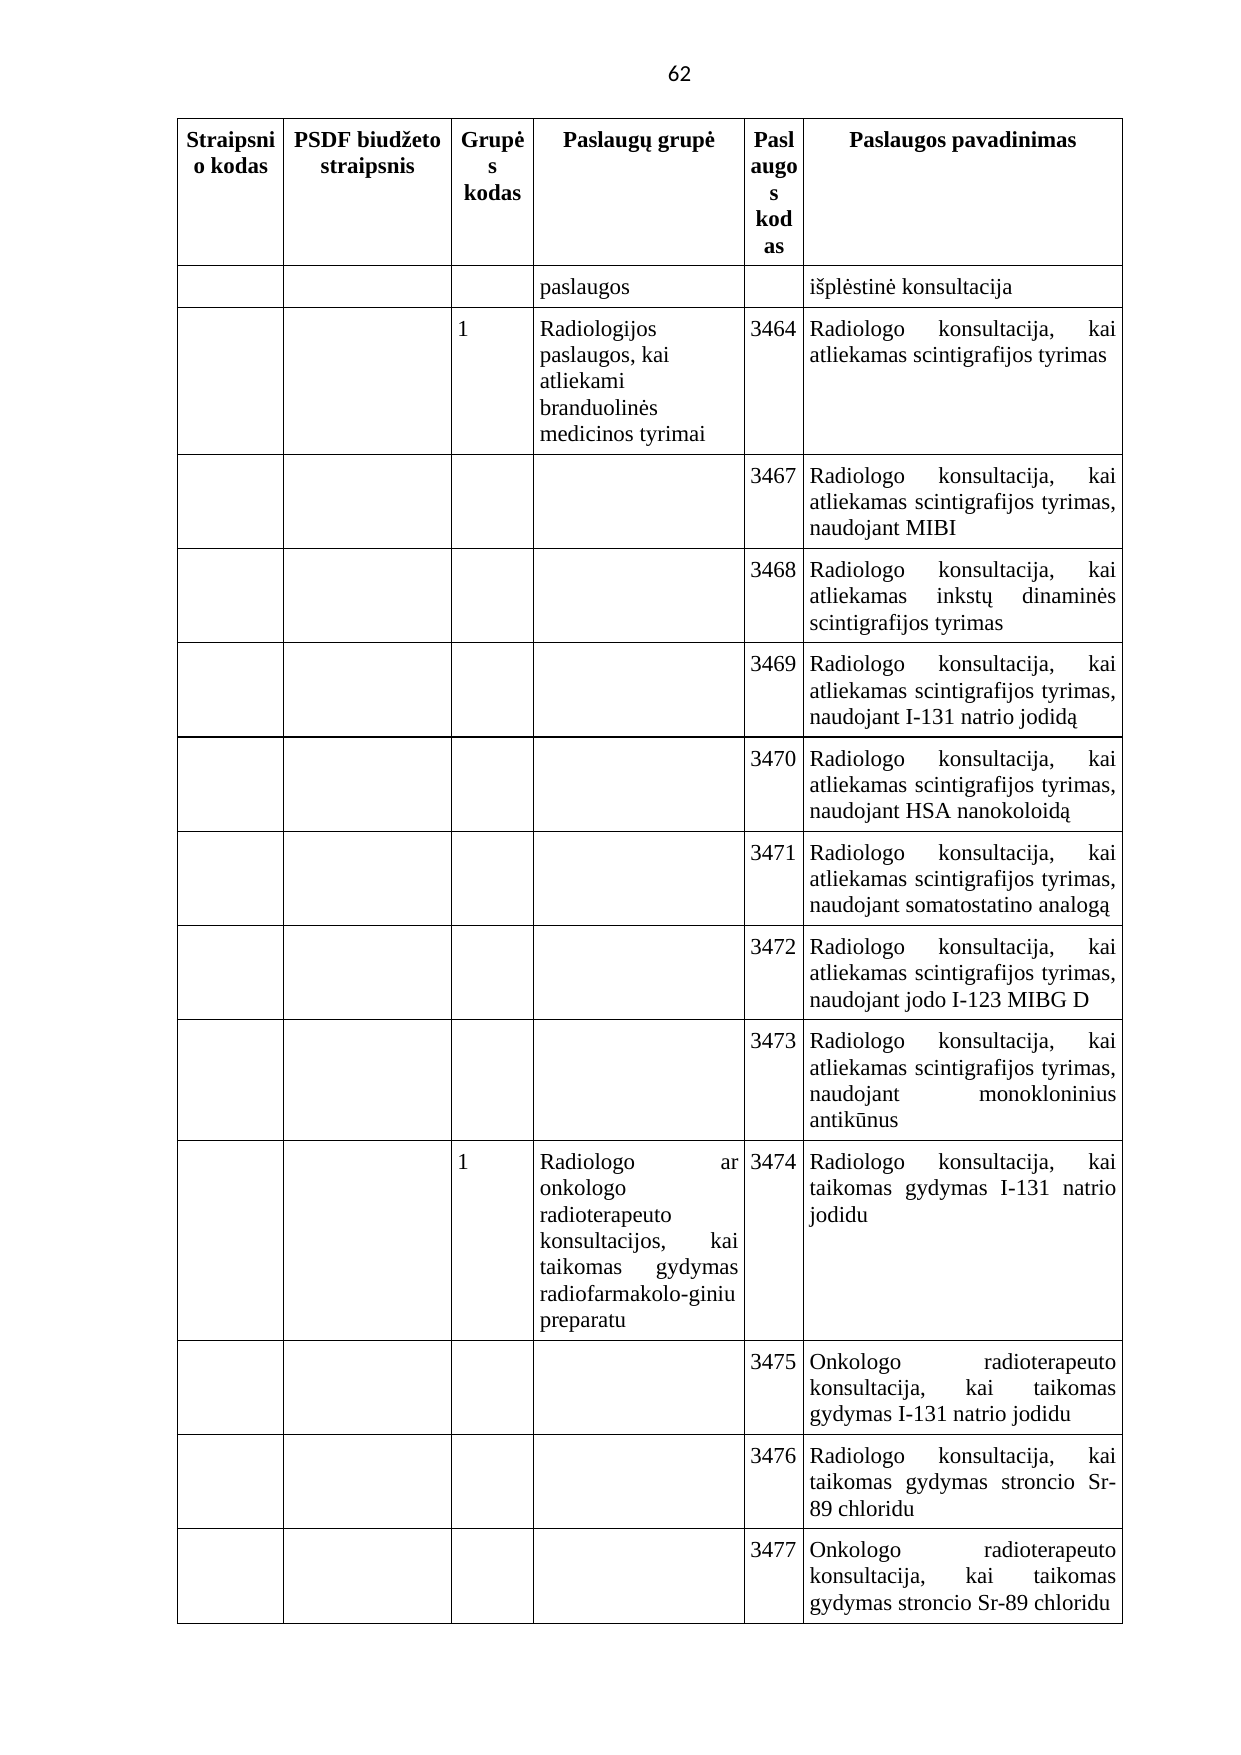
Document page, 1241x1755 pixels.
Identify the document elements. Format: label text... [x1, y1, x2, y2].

table_cell Onkologo radioterapeuto konsultacija, kai taikomas gydymas I-131 natrio jodidu [804, 1341, 1122, 1434]
table_cell [534, 926, 744, 1019]
table_cell [178, 308, 283, 454]
table_header Straipsnio kodas [178, 119, 283, 265]
table_cell [178, 455, 283, 548]
table_cell 3473 [745, 1020, 803, 1140]
table_cell 3477 [745, 1529, 803, 1622]
table_cell [178, 1141, 283, 1339]
table_cell [452, 643, 533, 736]
table_cell 3475 [745, 1341, 803, 1434]
table_cell [284, 455, 451, 548]
table_cell [178, 926, 283, 1019]
table_cell [284, 1435, 451, 1528]
table_cell [452, 1020, 533, 1140]
table_cell [452, 1435, 533, 1528]
table_cell Radiologo konsultacija, kai atliekamas inkstų dinaminės scintigrafijos tyrimas [804, 549, 1122, 642]
table_cell 3471 [745, 832, 803, 925]
table_cell [178, 832, 283, 925]
table_cell 3467 [745, 455, 803, 548]
table_cell Radiologo konsultacija, kai atliekamas scintigrafijos tyrimas, naudojant HSA nanokoloidą [804, 738, 1122, 831]
table_cell Radiologo konsultacija, kai atliekamas scintigrafijos tyrimas, naudojant monokloninius antikūnus [804, 1020, 1122, 1140]
table_cell 3474 [745, 1141, 803, 1339]
table_cell [452, 926, 533, 1019]
table_cell [284, 266, 451, 307]
table_cell [534, 738, 744, 831]
table_cell [452, 1341, 533, 1434]
table_cell 1 [452, 1141, 533, 1339]
table_cell [178, 643, 283, 736]
table_cell 3464 [745, 308, 803, 454]
table_header Paslaugų grupė [534, 119, 744, 265]
table_cell 3469 [745, 643, 803, 736]
table_cell Radiologo konsultacija, kai atliekamas scintigrafijos tyrimas, naudojant jodo I-123 MIBG D [804, 926, 1122, 1019]
table_cell [452, 832, 533, 925]
table_header Paslaugos pavadinimas [804, 119, 1122, 265]
table_cell [284, 643, 451, 736]
table_cell [284, 832, 451, 925]
table_cell [452, 549, 533, 642]
table_cell [178, 1020, 283, 1140]
table_cell [284, 1341, 451, 1434]
table_cell [178, 738, 283, 831]
table_header PSDF biudžeto straipsnis [284, 119, 451, 265]
table_cell Radiologo ar onkologo radioterapeuto konsultacijos, kai taikomas gydymas radiofarmakolo-giniu preparatu [534, 1141, 744, 1339]
table_cell [178, 1435, 283, 1528]
table_cell [745, 266, 803, 307]
table_cell 3472 [745, 926, 803, 1019]
table_cell Radiologo konsultacija, kai atliekamas scintigrafijos tyrimas, naudojant somatostatino analogą [804, 832, 1122, 925]
table_cell [534, 1529, 744, 1622]
table_cell Radiologo konsultacija, kai atliekamas scintigrafijos tyrimas, naudojant I-131 natrio jodidą [804, 643, 1122, 736]
table_cell Radiologijos paslaugos, kai atliekami branduolinės medicinos tyrimai [534, 308, 744, 454]
table_cell [178, 1529, 283, 1622]
table_cell Radiologo konsultacija, kai taikomas gydymas I-131 natrio jodidu [804, 1141, 1122, 1339]
table_header Grupės kodas [452, 119, 533, 265]
table_cell [284, 1020, 451, 1140]
table_cell [534, 1341, 744, 1434]
table_cell 1 [452, 308, 533, 454]
table_cell [534, 643, 744, 736]
table_cell paslaugos [534, 266, 744, 307]
table_cell [284, 926, 451, 1019]
table_cell [452, 266, 533, 307]
table_cell [452, 738, 533, 831]
table_cell 3470 [745, 738, 803, 831]
table_header Paslaugos kodas [745, 119, 803, 265]
table_cell [534, 455, 744, 548]
table_cell 3476 [745, 1435, 803, 1528]
table_cell [178, 266, 283, 307]
table_cell Radiologo konsultacija, kai atliekamas scintigrafijos tyrimas, naudojant MIBI [804, 455, 1122, 548]
table_cell [534, 1020, 744, 1140]
table_cell Onkologo radioterapeuto konsultacija, kai taikomas gydymas stroncio Sr-89 chloridu [804, 1529, 1122, 1622]
table_cell [452, 1529, 533, 1622]
table_cell [284, 549, 451, 642]
table_cell [452, 455, 533, 548]
table_cell 3468 [745, 549, 803, 642]
table_cell [284, 738, 451, 831]
table_cell [284, 1529, 451, 1622]
table_cell Radiologo konsultacija, kai atliekamas scintigrafijos tyrimas [804, 308, 1122, 454]
table_cell išplėstinė konsultacija [804, 266, 1122, 307]
table_cell [284, 308, 451, 454]
table_cell [178, 549, 283, 642]
table_cell [534, 1435, 744, 1528]
table_cell [178, 1341, 283, 1434]
table_cell [534, 832, 744, 925]
table_cell [534, 549, 744, 642]
table_cell Radiologo konsultacija, kai taikomas gydymas stroncio Sr-89 chloridu [804, 1435, 1122, 1528]
table_cell [284, 1141, 451, 1339]
